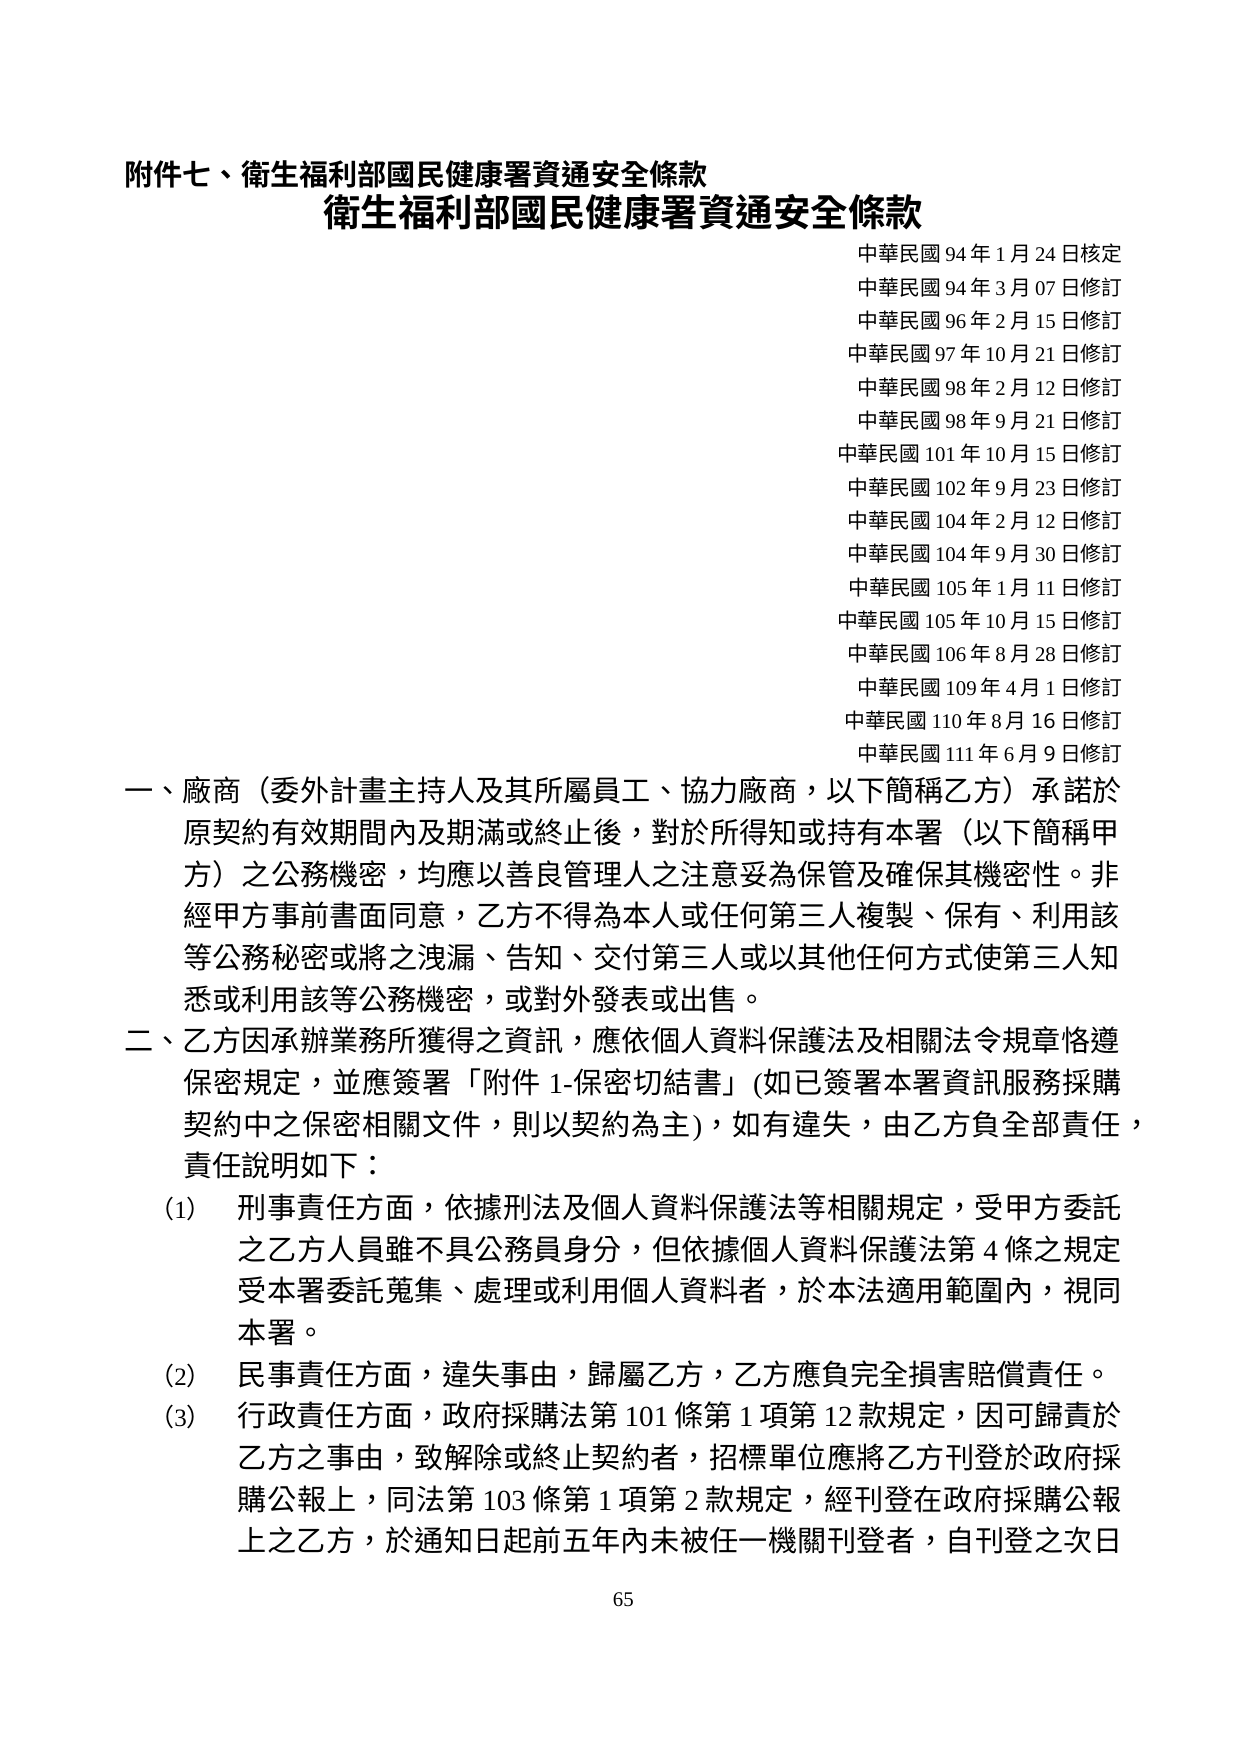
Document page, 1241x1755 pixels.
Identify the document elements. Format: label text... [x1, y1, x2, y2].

text 中華民國98年9月21日修訂 [124, 402, 1122, 435]
text 中華民國101年10月15日修訂 [124, 435, 1122, 468]
list 刑事責任方面，依據刑法及個人資料保護法等相關規定，受甲方委託之乙方人員雖不具公務員身分，但依據個人資料保護法第4條之規定，受本署委託蒐集、處理或利用個人資料者，於本法適用範圍內，視同本署。 [149, 1185, 1122, 1352]
text 二、乙方因承辦業務所獲得之資訊，應依個人資料保護法及相關法令規章恪遵保密規定，並應簽署「附件1-保密切結書」(如已簽署本署資訊服務採購契約中之保密相關文件，則以契約為主)，如有違失，由乙方負全部責任，責任說明如下： [124, 1018, 1122, 1185]
text 衛生福利部國民健康署資通安全條款 [124, 193, 1122, 235]
text 中華民國97年10月21日修訂 [124, 335, 1122, 368]
text 中華民國111年6月9日修訂 [124, 735, 1122, 768]
text 中華民國96年2月15日修訂 [124, 302, 1122, 335]
text 中華民國98年2月12日修訂 [124, 368, 1122, 402]
text 中華民國104年9月30日修訂 [124, 535, 1122, 568]
text 中華民國110年8月16日修訂 [124, 702, 1122, 735]
text 附件七、衛生福利部國民健康署資通安全條款 [124, 152, 1122, 193]
list 行政責任方面，政府採購法第101條第1項第12款規定，因可歸責於乙方之事由，致解除或終止契約者，招標單位應將乙方刊登於政府採購公報上，同法第103條第1項第2款規定，經刊登在政府採購公報上之乙方，於通知日起前五年內未被任一機關刊登者，自刊登之次日 [149, 1393, 1122, 1560]
text 中華民國94年3月07日修訂 [124, 268, 1122, 302]
text 中華民國104年2月12日修訂 [124, 502, 1122, 535]
text 中華民國94年1月24日核定 [124, 235, 1122, 268]
text 中華民國105年10月15日修訂 [124, 602, 1122, 635]
text 中華民國106年8月28日修訂 [124, 635, 1122, 668]
text 中華民國102年9月23日修訂 [124, 468, 1122, 502]
text 中華民國109年4月1日修訂 [124, 668, 1122, 702]
text 中華民國105年1月11日修訂 [124, 568, 1122, 602]
text 一、廠商（委外計畫主持人及其所屬員工、協力廠商，以下簡稱乙方）承諾於原契約有效期間內及期滿或終止後，對於所得知或持有本署（以下簡稱甲方）之公務機密，均應以善良管理人之注意妥為保管及確保其機密性。非經甲方事前書面同意，乙方不得為本人或任何第三人複製、保有、利用該等公務秘密或將之洩漏、告知、交付第三人或以其他任何方式使第三人知悉或利用該等公務機密，或對外發表或出售。 [124, 768, 1122, 1018]
list 民事責任方面，違失事由，歸屬乙方，乙方應負完全損害賠償責任。 [149, 1352, 1122, 1393]
